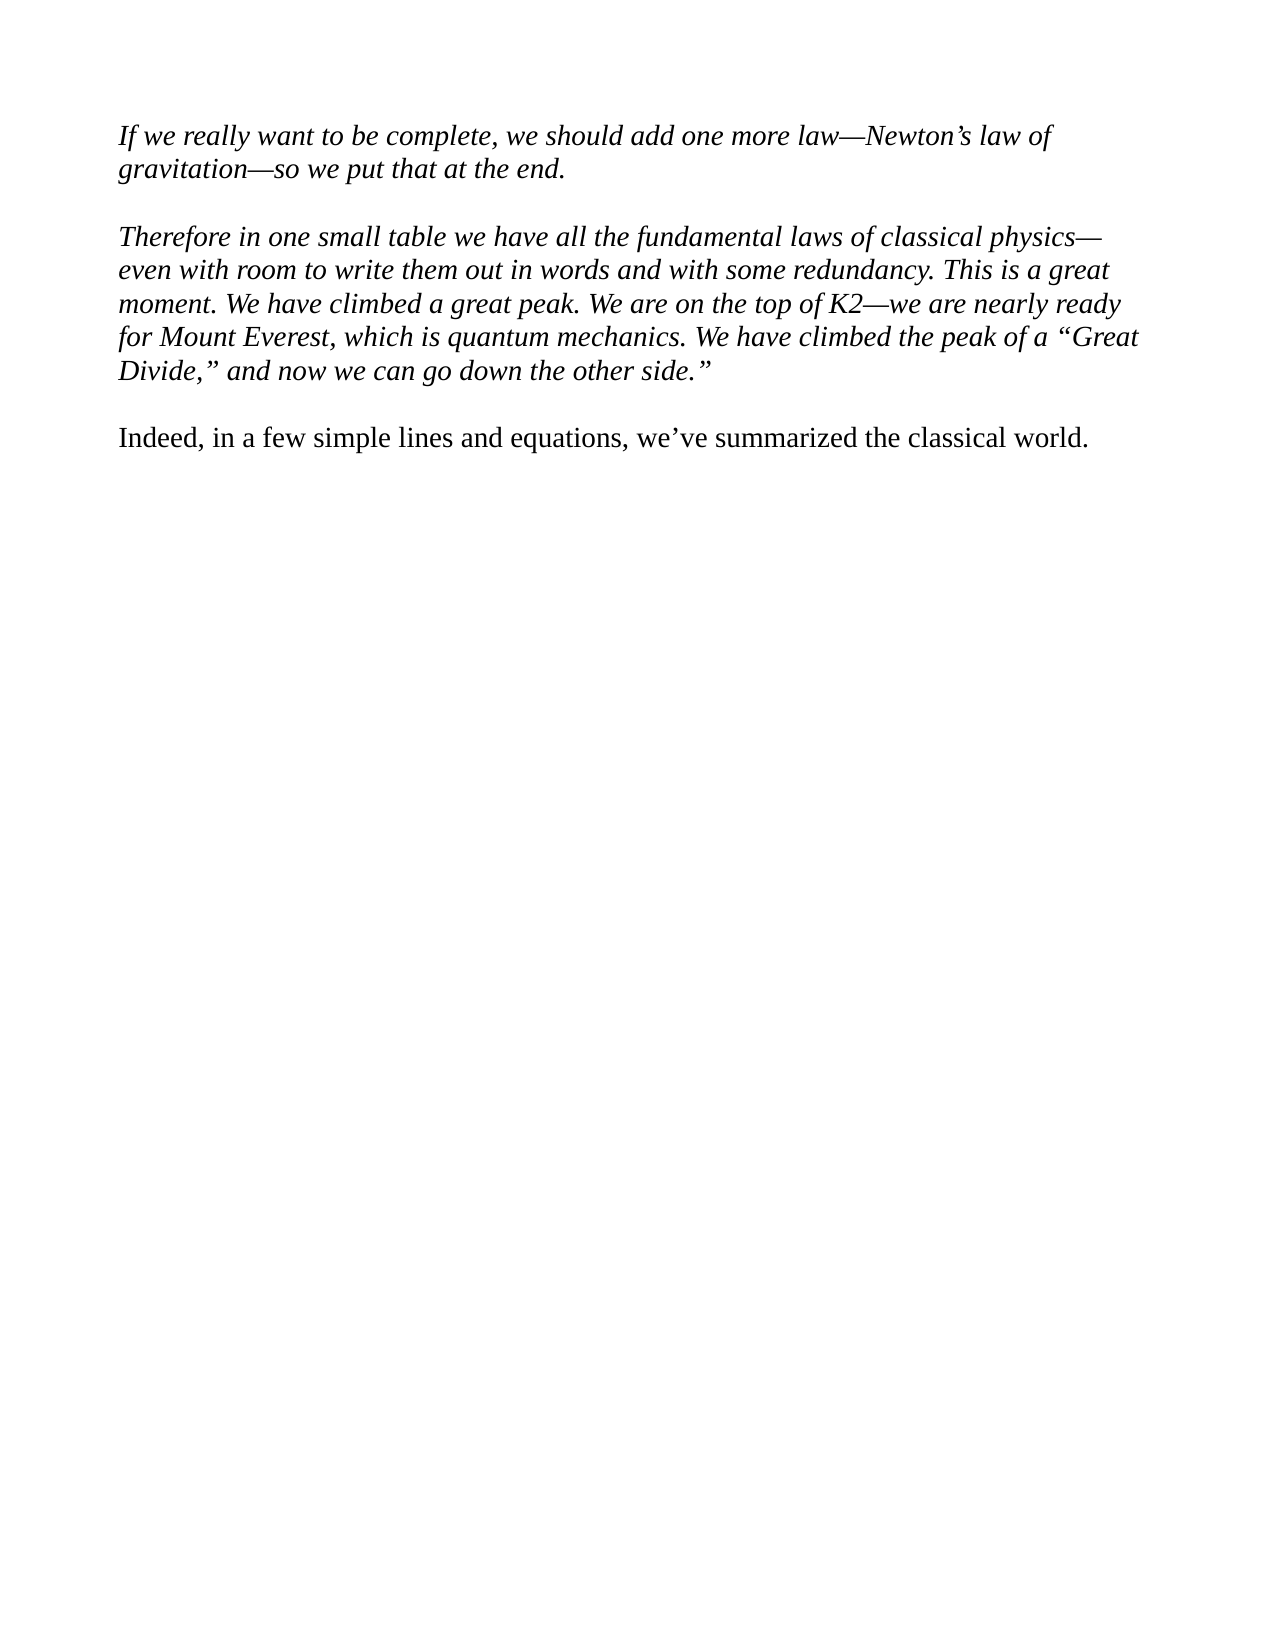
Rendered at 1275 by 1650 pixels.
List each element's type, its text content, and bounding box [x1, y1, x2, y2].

text If we really want to be complete, we should add one more law—Newton’s law of gravitation—so we put that at the end. [118, 118, 1157, 185]
text Indeed, in a few simple lines and equations, we’ve summarized the classical world. [118, 420, 1157, 453]
text Therefore in one small table we have all the fundamental laws of classical physics—even with room to write them out in words and with some redundancy. This is a great moment. We have climbed a great peak. We are on the top of K2—we are nearly ready for Mount Everest, which is quantum mechanics. We have climbed the peak of a “Great Divide,” and now we can go down the other side.” [118, 219, 1157, 386]
